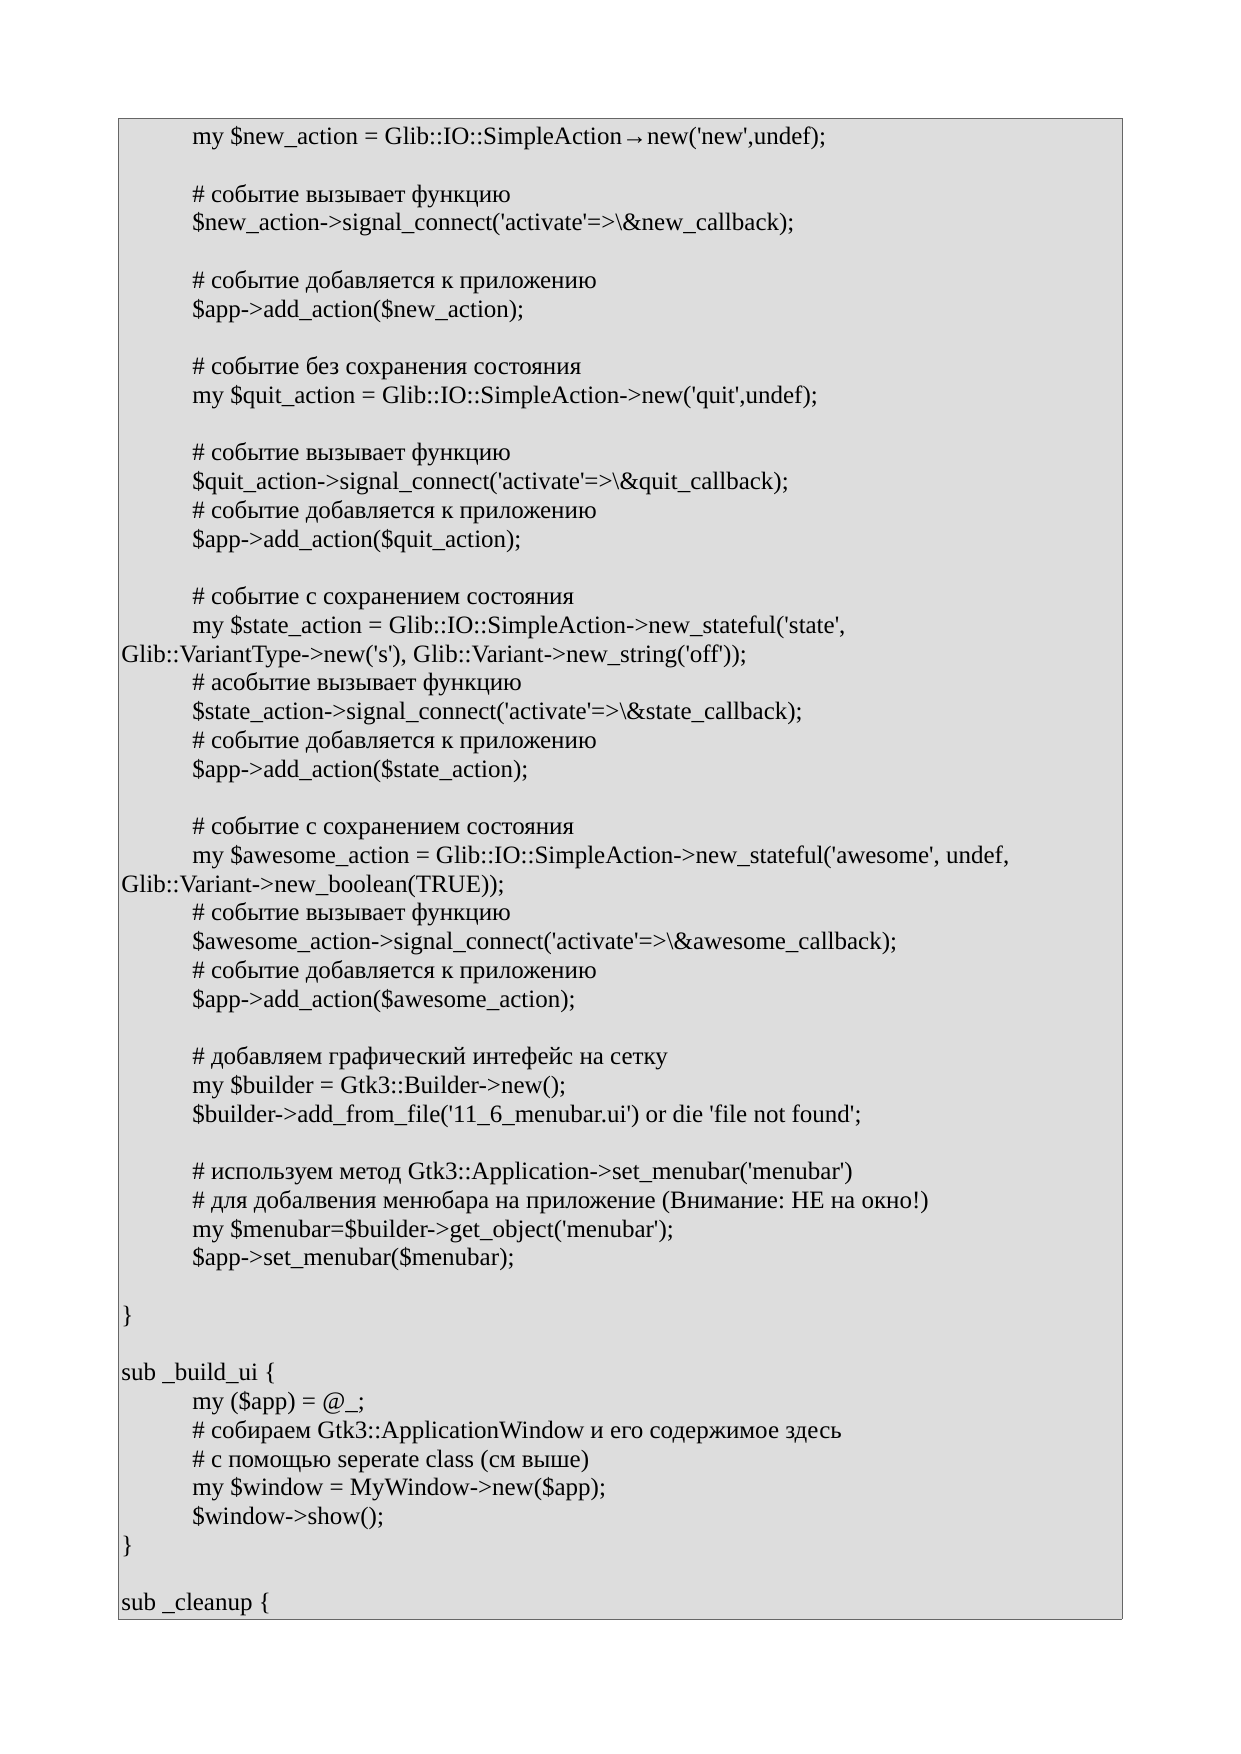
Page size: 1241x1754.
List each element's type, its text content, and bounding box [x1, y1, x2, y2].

text my $window = MyWindow->new($app); [119, 1469, 1122, 1498]
text $app->add_action($quit_action); [119, 521, 1122, 549]
text # событие без сохранения состояния [119, 348, 1122, 377]
text # собираем Gtk3::ApplicationWindow и его содержимое здесь [119, 1412, 1122, 1441]
text # aсобытие вызывает функцию [119, 664, 1122, 693]
text $app->add_action($state_action); [119, 751, 1122, 779]
text my $menubar=$builder->get_object('menubar'); [119, 1211, 1122, 1239]
text $app->add_action($awesome_action); [119, 981, 1122, 1009]
text # событие вызывает функцию [119, 176, 1122, 204]
text my $new_action = Glib::IO::SimpleAction→new('new',undef); [119, 119, 1122, 147]
text $awesome_action->signal_connect('activate'=>\&awesome_callback); [119, 923, 1122, 952]
text # с помощью seperate class (см выше) [119, 1441, 1122, 1469]
text # добавляем графический интефейс на сетку [119, 1038, 1122, 1067]
text # событие с сохранением состояния [119, 808, 1122, 837]
text $window->show(); [119, 1498, 1122, 1527]
text # событие вызывает функцию [119, 434, 1122, 463]
text my $quit_action = Glib::IO::SimpleAction->new('quit',undef); [119, 377, 1122, 406]
text # событие добавляется к приложению [119, 952, 1122, 981]
text my $awesome_action = Glib::IO::SimpleAction->new_stateful('awesome', undef, Glib::Variant->new_boolean(TRUE)); [119, 837, 1122, 894]
text my $state_action = Glib::IO::SimpleAction->new_stateful('state', Glib::VariantType‑>new('s'), Glib::Variant->new_string('off')); [119, 607, 1122, 664]
text # используем метод Gtk3::Application->set_menubar('menubar') [119, 1153, 1122, 1182]
text # событие вызывает функцию [119, 894, 1122, 923]
text $state_action->signal_connect('activate'=>\&state_callback); [119, 693, 1122, 722]
text # событие с сохранением состояния [119, 578, 1122, 607]
text my ($app) = @_; [119, 1383, 1122, 1412]
text $app->set_menubar($menubar); [119, 1239, 1122, 1268]
text $new_action->signal_connect('activate'=>\&new_callback); [119, 204, 1122, 233]
text # для добалвения менюбара на приложение (Внимание: НЕ на окно!) [119, 1182, 1122, 1211]
text # событие добавляется к приложению [119, 262, 1122, 291]
text # событие добавляется к приложению [119, 492, 1122, 521]
text } [119, 1297, 1122, 1326]
text sub _build_ui { [119, 1354, 1122, 1383]
text my $builder = Gtk3::Builder->new(); [119, 1067, 1122, 1096]
text # событие добавляется к приложению [119, 722, 1122, 751]
text $builder->add_from_file('11_6_menubar.ui') or die 'file not found'; [119, 1096, 1122, 1124]
text $quit_action->signal_connect('activate'=>\&quit_callback); [119, 463, 1122, 492]
text } [119, 1527, 1122, 1556]
text sub _cleanup { [119, 1584, 1122, 1619]
text $app->add_action($new_action); [119, 291, 1122, 319]
